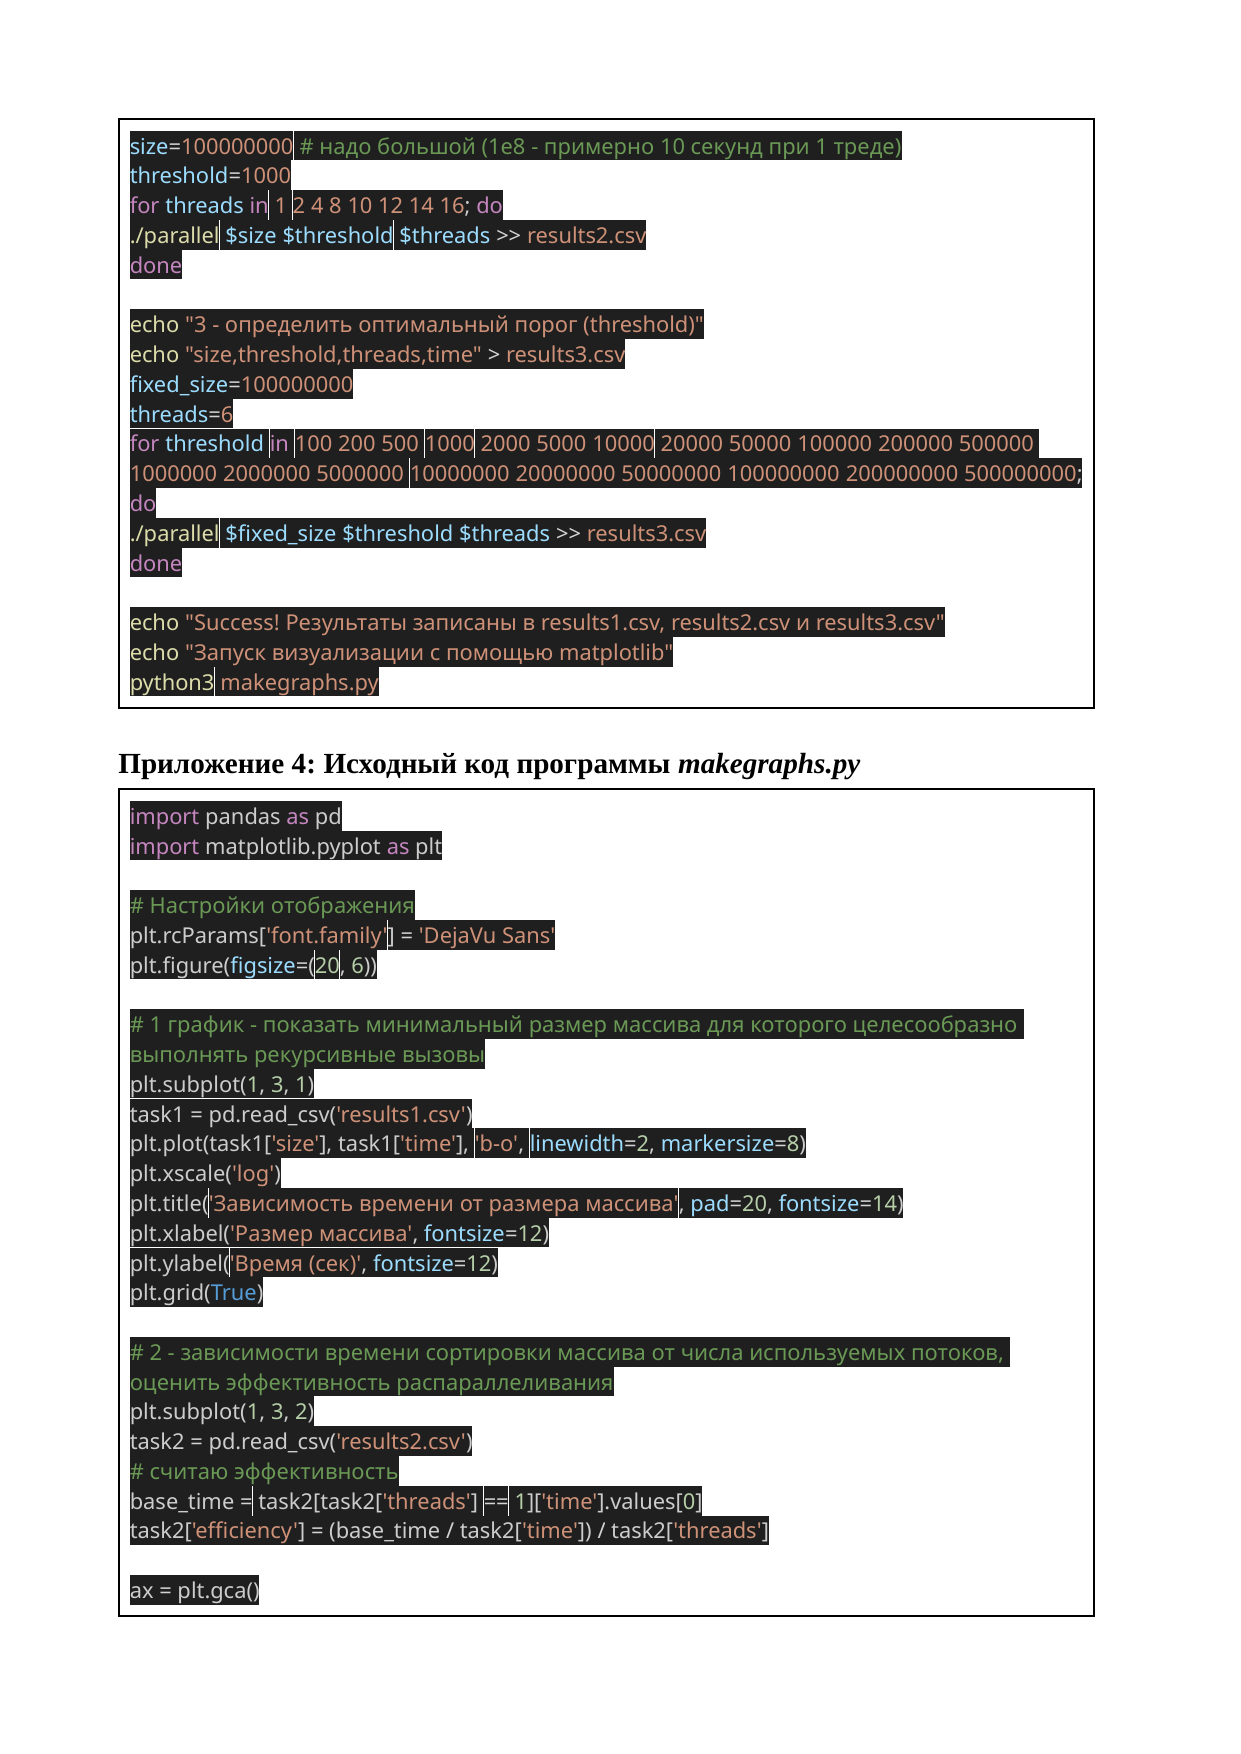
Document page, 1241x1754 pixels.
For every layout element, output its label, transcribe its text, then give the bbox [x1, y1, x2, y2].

table_header size=100000000 # надо большой (1e8 - примерно 10 секунд при 1 треде) threshold=1000 for threads in 1 2 4 8 10 12 14 16; do ./parallel $size $threshold $threads >> results2.csv done echo "3 - определить оптимальный порог (threshold)" echo "size,threshold,threads,time" > results3.csv fixed_size=100000000 threads=6 for threshold in 100 200 500 1000 2000 5000 10000 20000 50000 100000 200000 500000 1000000 2000000 5000000 10000000 20000000 50000000 100000000 200000000 500000000; do ./parallel $fixed_size $threshold $threads >> results3.csv done echo "Success! Результаты записаны в results1.csv, results2.csv и results3.csv" echo "Запуск визуализации с помощью matplotlib" python3 makegraphs.py [120, 120, 1093, 707]
table_header import pandas as pd import matplotlib.pyplot as plt # Настройки отображения plt.rcParams['font.family'] = 'DejaVu Sans' plt.figure(figsize=(20, 6)) # 1 график - показать минимальный размер массива для которого целесообразно выполнять рекурсивные вызовы plt.subplot(1, 3, 1) task1 = pd.read_csv('results1.csv') plt.plot(task1['size'], task1['time'], 'b-o', linewidth=2, markersize=8) plt.xscale('log') plt.title('Зависимость времени от размера массива', pad=20, fontsize=14) plt.xlabel('Размер массива', fontsize=12) plt.ylabel('Время (сек)', fontsize=12) plt.grid(True) # 2 - зависимости времени сортировки массива от числа используемых потоков, оценить эффективность распараллеливания plt.subplot(1, 3, 2) task2 = pd.read_csv('results2.csv') # считаю эффективность base_time = task2[task2['threads'] == 1]['time'].values[0] task2['efficiency'] = (base_time / task2['time']) / task2['threads'] ax = plt.gca() [120, 790, 1093, 1615]
subtitle Приложение 4: Исходный код программы makegraphs.py [118, 746, 1122, 780]
